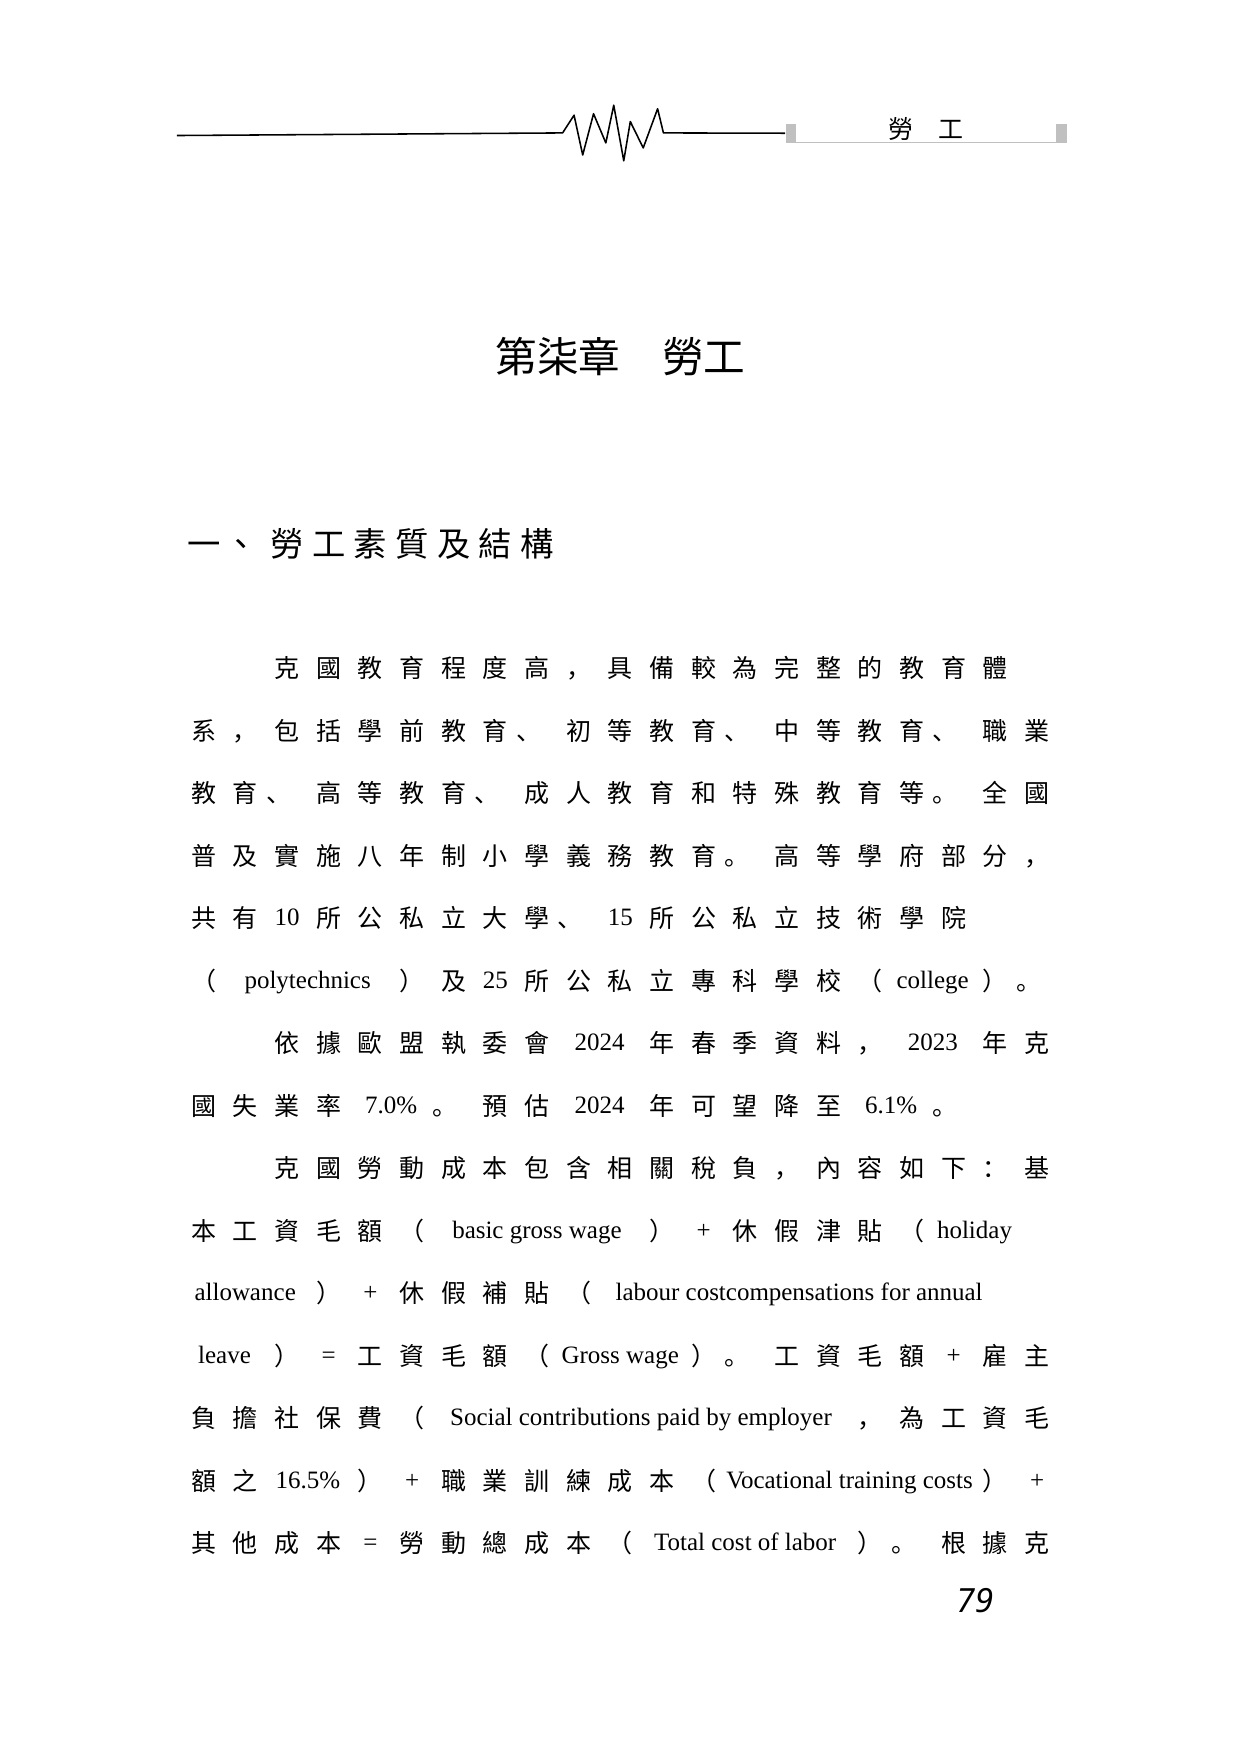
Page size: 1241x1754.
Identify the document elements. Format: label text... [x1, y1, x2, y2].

text 克國教育程度高，具備較為完整的教育體系，包括學前教育、初等教育、中等教育、職業教育、高等教育、成人教育和特殊教育等。全國普及實施八年制小學義務教育。高等學府部分，共有10所公私立大學、15所公私立技術學院（polytechnics）及25所公私立專科學校（college）。 [183, 625, 1058, 1000]
text 克國勞動成本包含相關稅負，內容如下：基本工資毛額（basic gross wage）+休假津貼（holiday allowance）+休假補貼（labour costcompensations for annual leave）=工資毛額（Gross wage）。工資毛額+雇主負擔社保費（Social contributions paid by employer，為工資毛額之16.5%）+職業訓練成本（Vocational training costs）+其他成本=勞動總成本（Total cost of labor）。根據克 [183, 1125, 1058, 1563]
text 第柒章 勞工 [183, 313, 1058, 375]
text 一、勞工素質及結構 [183, 500, 1058, 563]
text 依據歐盟執委會2024年春季資料，2023年克國失業率7.0%。預估2024年可望降至6.1%。 [183, 1000, 1058, 1125]
